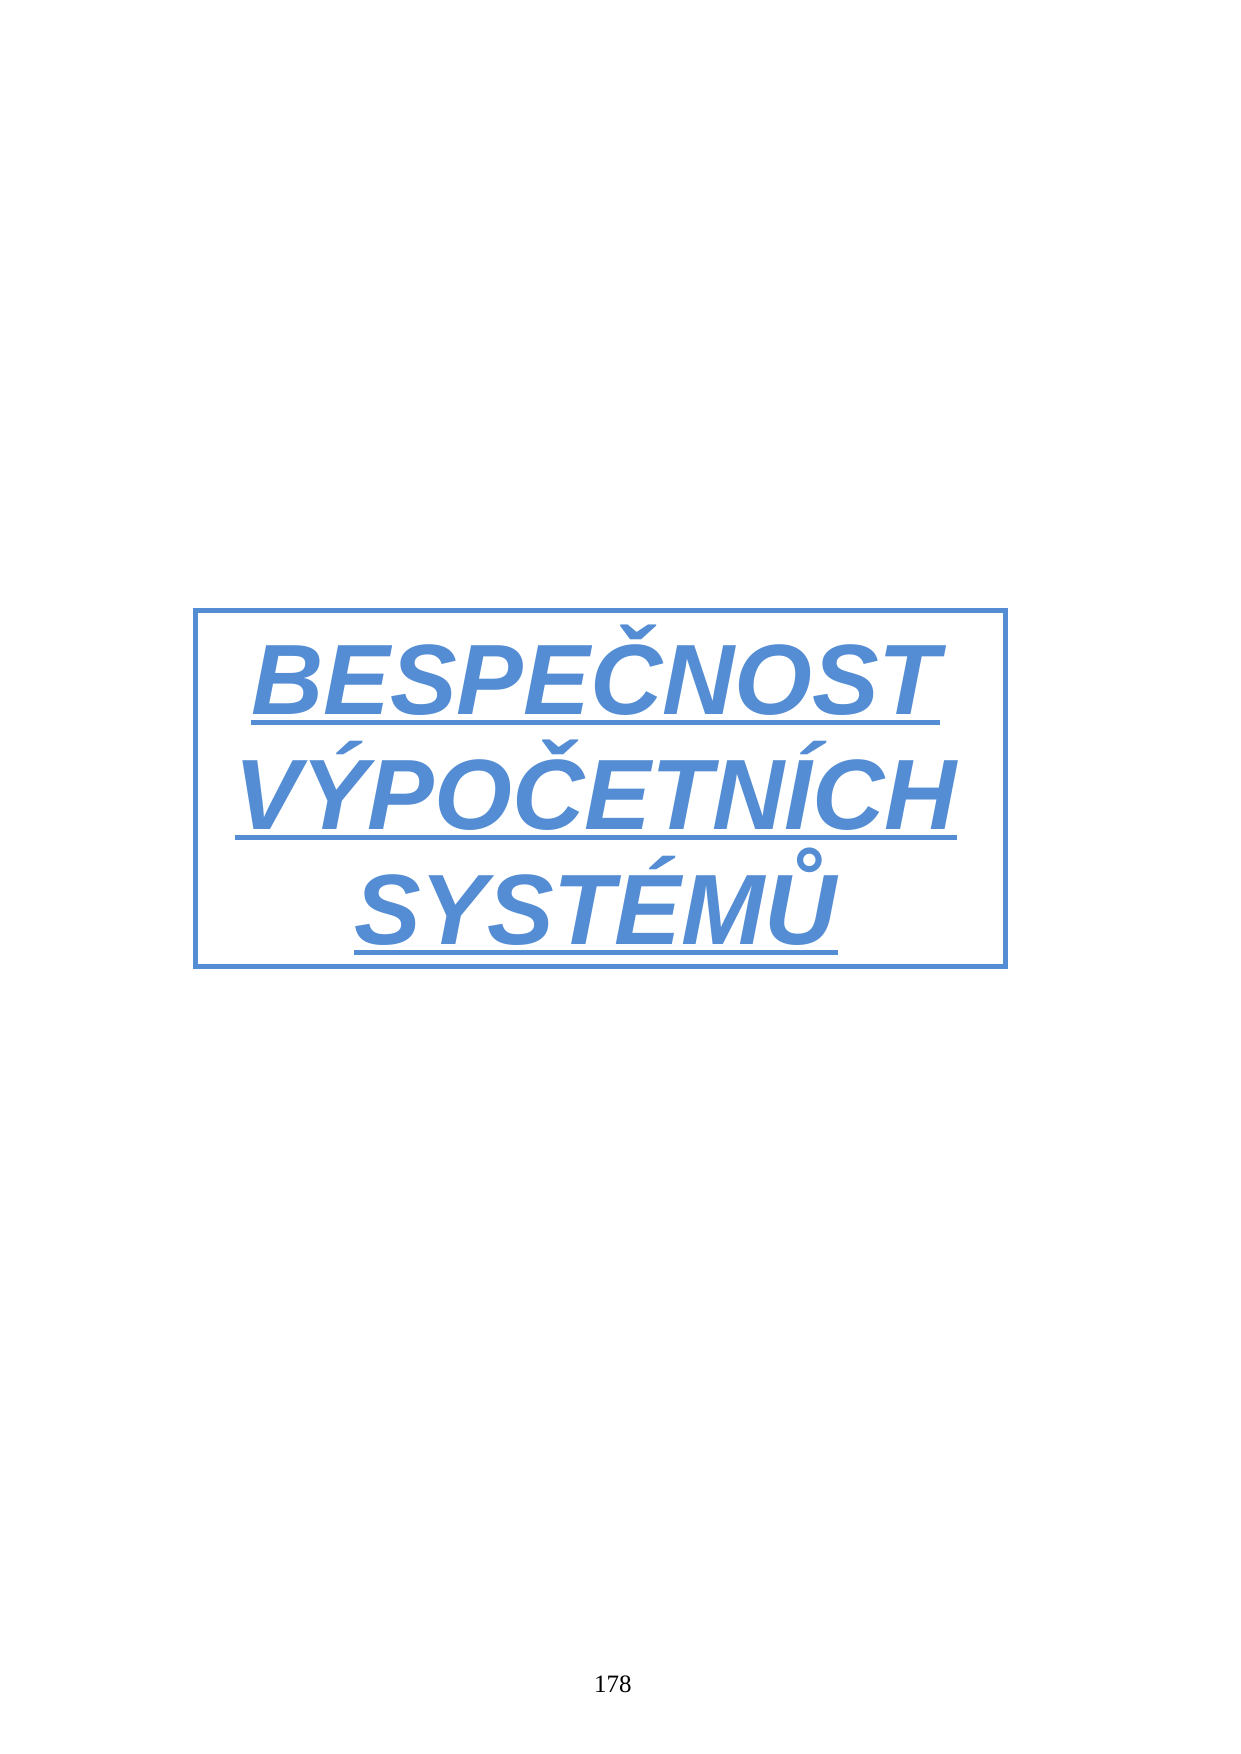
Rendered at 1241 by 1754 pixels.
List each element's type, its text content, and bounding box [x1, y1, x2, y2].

text BESPEČNOST VÝPOČETNÍCH SYSTÉMŮ [213, 620, 988, 957]
